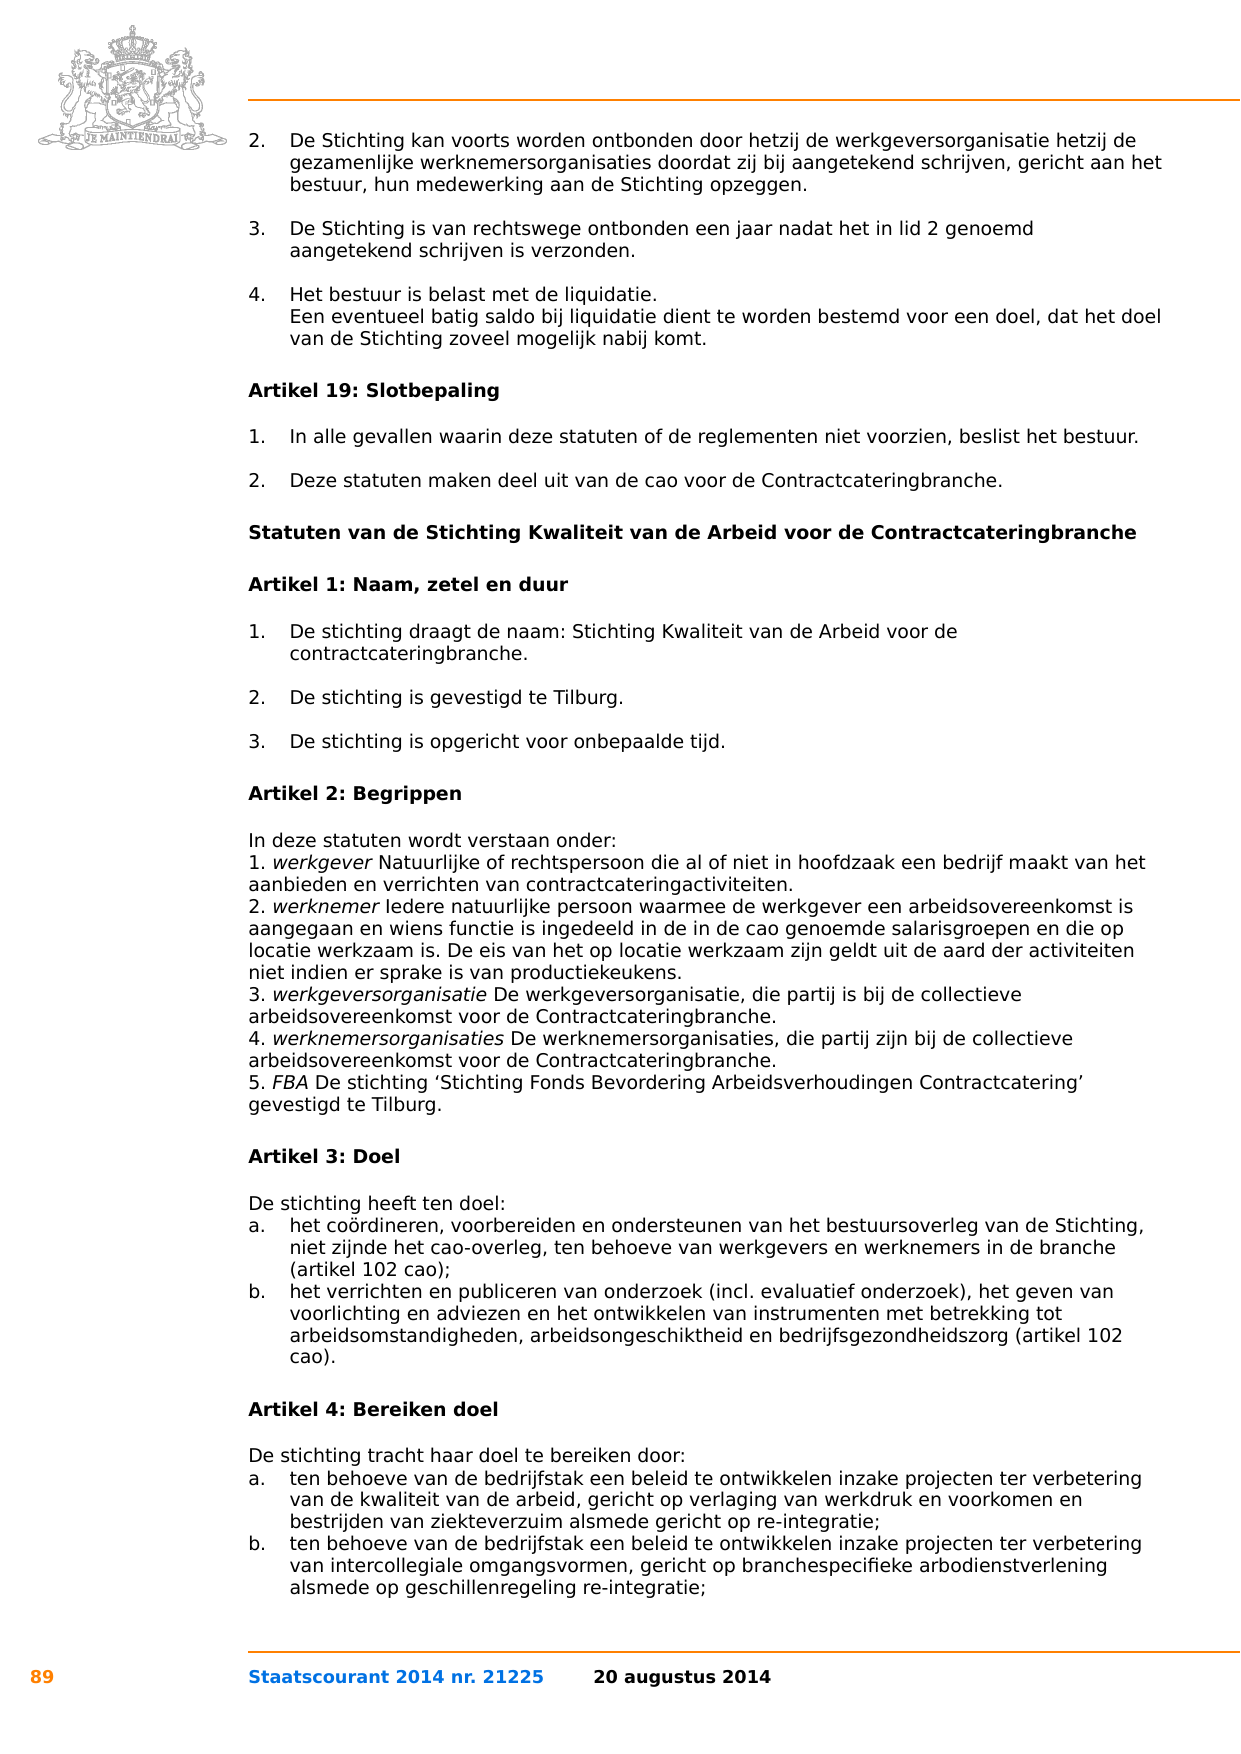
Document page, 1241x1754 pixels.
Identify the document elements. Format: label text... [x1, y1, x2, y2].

text 2. De stichting is gevestigd te Tilburg. [248, 687, 1163, 709]
subtitle Artikel 2: Begrippen [248, 783, 1163, 805]
text De stichting heeft ten doel: [248, 1193, 1163, 1214]
text Een eventueel batig saldo bij liquidatie dient te worden bestemd voor een doel, dat het doel van de Stichting zoveel mogelijk nabij komt. [289, 306, 1163, 349]
text De stichting tracht haar doel te bereiken door: [248, 1445, 1163, 1467]
subtitle Artikel 3: Doel [248, 1146, 1163, 1168]
text 2. werknemer Iedere natuurlijke persoon waarmee de werkgever een arbeidsovereenkomst is aangegaan en wiens functie is ingedeeld in de in de cao genoemde salarisgroepen en die op locatie werkzaam is. De eis van het op locatie werkzaam zijn geldt uit de aard der activiteiten niet indien er sprake is van productiekeukens. [248, 896, 1163, 984]
subtitle Artikel 1: Naam, zetel en duur [248, 574, 1163, 596]
text In deze statuten wordt verstaan onder: [248, 830, 1163, 852]
text 1. In alle gevallen waarin deze statuten of de reglementen niet voorzien, beslist het bestuur. [248, 426, 1163, 448]
text b. ten behoeve van de bedrijfstak een beleid te ontwikkelen inzake projecten ter verbetering van intercollegiale omgangsvormen, gericht op branchespecifieke arbodienstverlening alsmede op geschillenregeling re-integratie; [248, 1533, 1163, 1599]
subtitle Artikel 4: Bereiken doel [248, 1398, 1163, 1420]
text a. ten behoeve van de bedrijfstak een beleid te ontwikkelen inzake projecten ter verbetering van de kwaliteit van de arbeid, gericht op verlaging van werkdruk en voorkomen en bestrijden van ziekteverzuim alsmede gericht op re-integratie; [248, 1467, 1163, 1533]
text 1. werkgever Natuurlijke of rechtspersoon die al of niet in hoofdzaak een bedrijf maakt van het aanbieden en verrichten van contractcateringactiviteiten. [248, 852, 1163, 896]
text 3. De Stichting is van rechtswege ontbonden een jaar nadat het in lid 2 genoemd aangetekend schrijven is verzonden. [248, 218, 1163, 262]
subtitle Statuten van de Stichting Kwaliteit van de Arbeid voor de Contractcateringbranche [248, 522, 1163, 544]
text 3. werkgeversorganisatie De werkgeversorganisatie, die partij is bij de collectieve arbeidsovereenkomst voor de Contractcateringbranche. [248, 984, 1163, 1028]
text a. het coördineren, voorbereiden en ondersteunen van het bestuursoverleg van de Stichting, niet zijnde het cao-overleg, ten behoeve van werkgevers en werknemers in de branche (artikel 102 cao); [248, 1214, 1163, 1281]
text 3. De stichting is opgericht voor onbepaalde tijd. [248, 731, 1163, 753]
text 5. FBA De stichting ‘Stichting Fonds Bevordering Arbeidsverhoudingen Contractcatering’ gevestigd te Tilburg. [248, 1072, 1163, 1116]
text b. het verrichten en publiceren van onderzoek (incl. evaluatief onderzoek), het geven van voorlichting en adviezen en het ontwikkelen van instrumenten met betrekking tot arbeidsomstandigheden, arbeidsongeschiktheid en bedrijfsgezondheidszorg (artikel 102 cao). [248, 1281, 1163, 1368]
picture [38, 25, 227, 150]
text 1. De stichting draagt de naam: Stichting Kwaliteit van de Arbeid voor de contractcateringbranche. [248, 621, 1163, 665]
text 2. De Stichting kan voorts worden ontbonden door hetzij de werkgeversorganisatie hetzij de gezamenlijke werknemersorganisaties doordat zij bij aangetekend schrijven, gericht aan het bestuur, hun medewerking aan de Stichting opzeggen. [248, 130, 1163, 196]
text 2. Deze statuten maken deel uit van de cao voor de Contractcateringbranche. [248, 470, 1163, 492]
subtitle Artikel 19: Slotbepaling [248, 379, 1163, 401]
text 4. Het bestuur is belast met de liquidatie. [248, 283, 1163, 306]
text 4. werknemersorganisaties De werknemersorganisaties, die partij zijn bij de collectieve arbeidsovereenkomst voor de Contractcateringbranche. [248, 1028, 1163, 1072]
